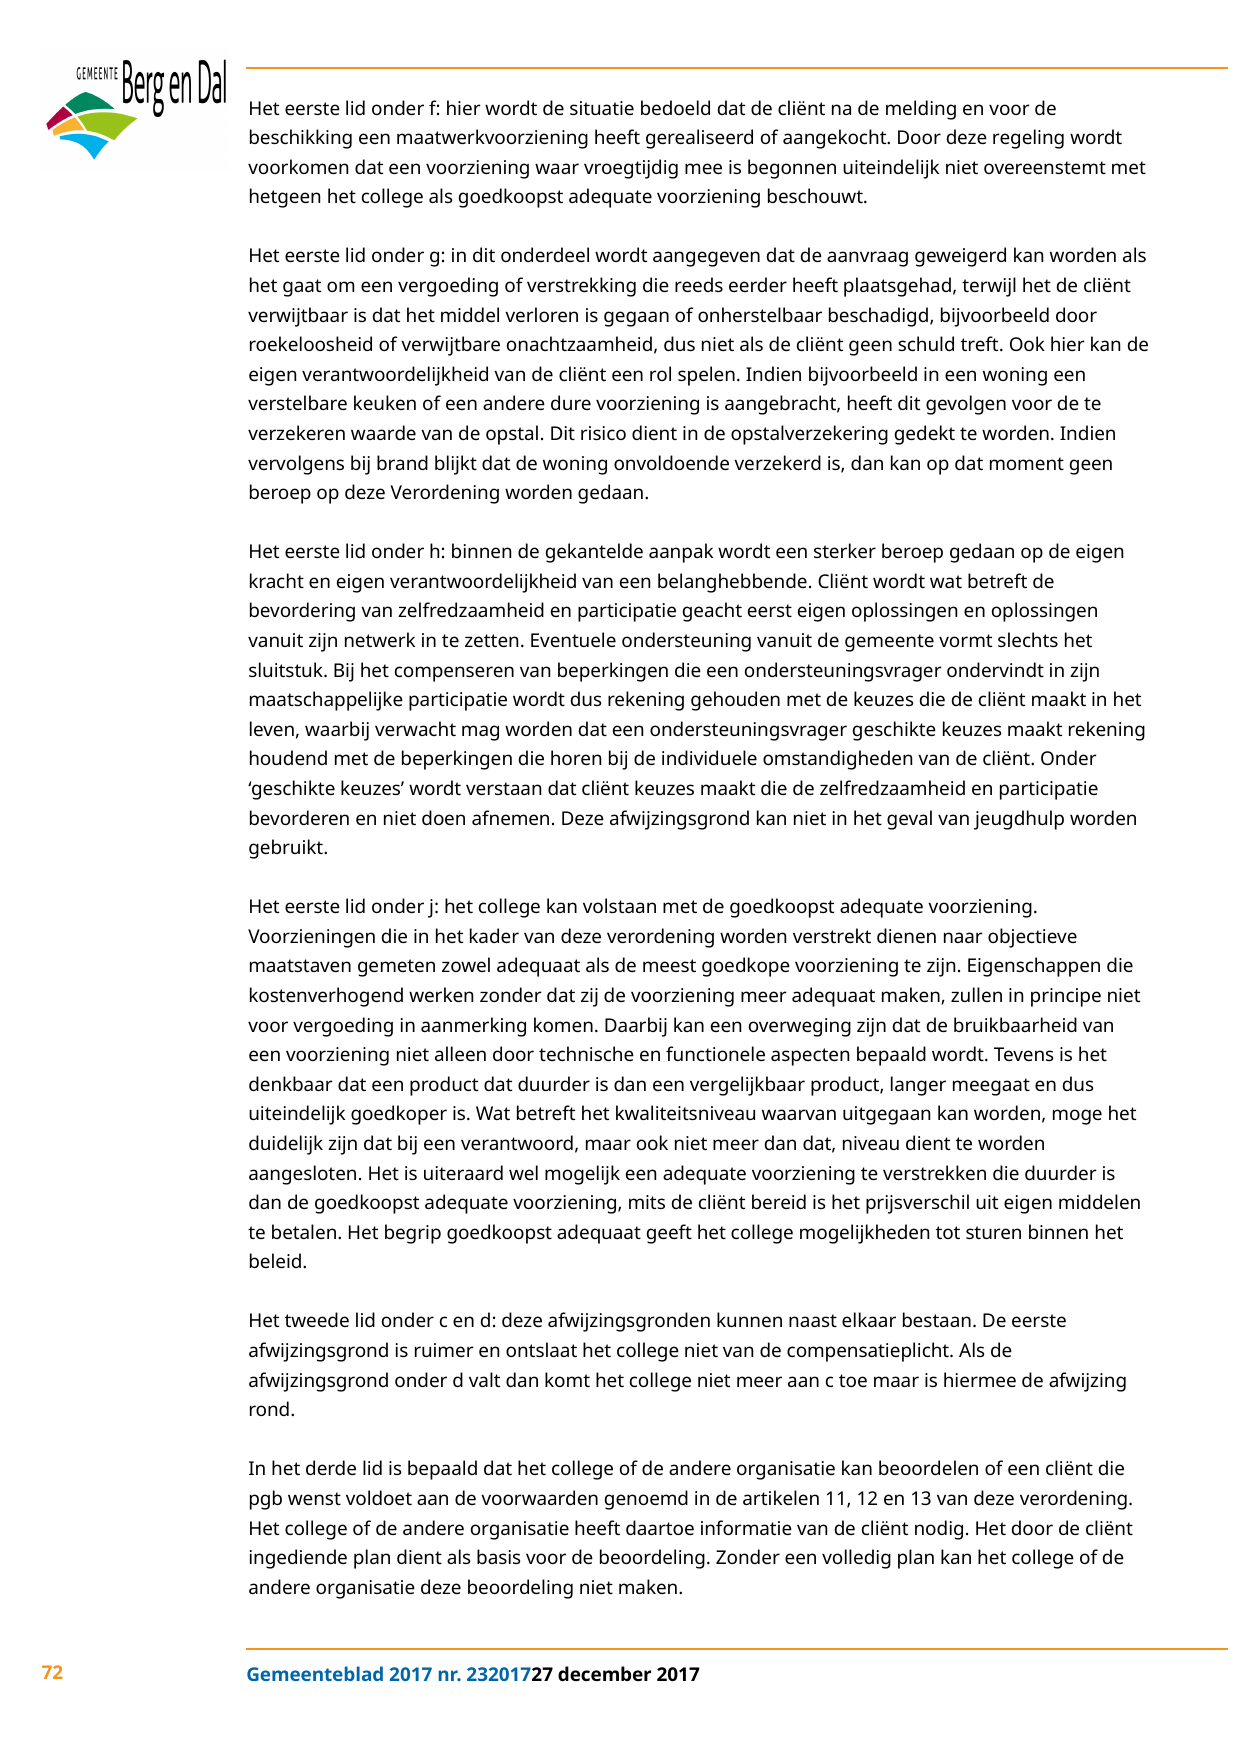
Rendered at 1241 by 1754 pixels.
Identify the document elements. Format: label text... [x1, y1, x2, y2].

text Het eerste lid onder h: binnen de gekantelde aanpak wordt een sterker beroep gedaan op de eigen kracht en eigen verantwoordelijkheid van een belanghebbende. Cliënt wordt wat betreft de bevordering van zelfredzaamheid en participatie geacht eerst eigen oplossingen en oplossingen vanuit zijn netwerk in te zetten. Eventuele ondersteuning vanuit de gemeente vormt slechts het sluitstuk. Bij het compenseren van beperkingen die een ondersteuningsvrager ondervindt in zijn maatschappelijke participatie wordt dus rekening gehouden met de keuzes die de cliënt maakt in het leven, waarbij verwacht mag worden dat een ondersteuningsvrager geschikte keuzes maakt rekening houdend met de beperkingen die horen bij de individuele omstandigheden van de cliënt. Onder ‘geschikte keuzes’ wordt verstaan dat cliënt keuzes maakt die de zelfredzaamheid en participatie bevorderen en niet doen afnemen. Deze afwijzingsgrond kan niet in het geval van jeugdhulp worden gebruikt. [248, 538, 1152, 860]
text Het eerste lid onder j: het college kan volstaan met de goedkoopst adequate voorziening. Voorzieningen die in het kader van deze verordening worden verstrekt dienen naar objectieve maatstaven gemeten zowel adequaat als de meest goedkope voorziening te zijn. Eigenschappen die kostenverhogend werken zonder dat zij de voorziening meer adequaat maken, zullen in principe niet voor vergoeding in aanmerking komen. Daarbij kan een overweging zijn dat de bruikbaarheid van een voorziening niet alleen door technische en functionele aspecten bepaald wordt. Tevens is het denkbaar dat een product dat duurder is dan een vergelijkbaar product, langer meegaat en dus uiteindelijk goedkoper is. Wat betreft het kwaliteitsniveau waarvan uitgegaan kan worden, moge het duidelijk zijn dat bij een verantwoord, maar ook niet meer dan dat, niveau dient te worden aangesloten. Het is uiteraard wel mogelijk een adequate voorziening te verstrekken die duurder is dan de goedkoopst adequate voorziening, mits de cliënt bereid is het prijsverschil uit eigen middelen te betalen. Het begrip goedkoopst adequaat geeft het college mogelijkheden tot sturen binnen het beleid. [248, 893, 1152, 1274]
picture [41, 47, 231, 172]
text In het derde lid is bepaald dat het college of de andere organisatie kan beoordelen of een cliënt die pgb wenst voldoet aan de voorwaarden genoemd in de artikelen 11, 12 en 13 van deze verordening. Het college of de andere organisatie heeft daartoe informatie van de cliënt nodig. Het door de cliënt ingediende plan dient als basis voor de beoordeling. Zonder een volledig plan kan het college of de andere organisatie deze beoordeling niet maken. [248, 1456, 1152, 1600]
text Het eerste lid onder f: hier wordt de situatie bedoeld dat de cliënt na de melding en voor de beschikking een maatwerkvoorziening heeft gerealiseerd of aangekocht. Door deze regeling wordt voorkomen dat een voorziening waar vroegtijdig mee is begonnen uiteindelijk niet overeenstemt met hetgeen het college als goedkoopst adequate voorziening beschouwt. [248, 95, 1152, 209]
text Het tweede lid onder c en d: deze afwijzingsgronden kunnen naast elkaar bestaan. De eerste afwijzingsgrond is ruimer en ontslaat het college niet van de compensatieplicht. Als de afwijzingsgrond onder d valt dan komt het college niet meer aan c toe maar is hiermee de afwijzing rond. [248, 1308, 1152, 1422]
text Het eerste lid onder g: in dit onderdeel wordt aangegeven dat de aanvraag geweigerd kan worden als het gaat om een vergoeding of verstrekking die reeds eerder heeft plaatsgehad, terwijl het de cliënt verwijtbaar is dat het middel verloren is gegaan of onherstelbaar beschadigd, bijvoorbeeld door roekeloosheid of verwijtbare onachtzaamheid, dus niet als de cliënt geen schuld treft. Ook hier kan de eigen verantwoordelijkheid van de cliënt een rol spelen. Indien bijvoorbeeld in een woning een verstelbare keuken of een andere dure voorziening is aangebracht, heeft dit gevolgen voor de te verzekeren waarde van de opstal. Dit risico dient in de opstalverzekering gedekt te worden. Indien vervolgens bij brand blijkt dat de woning onvoldoende verzekerd is, dan kan op dat moment geen beroep op deze Verordening worden gedaan. [248, 243, 1152, 505]
